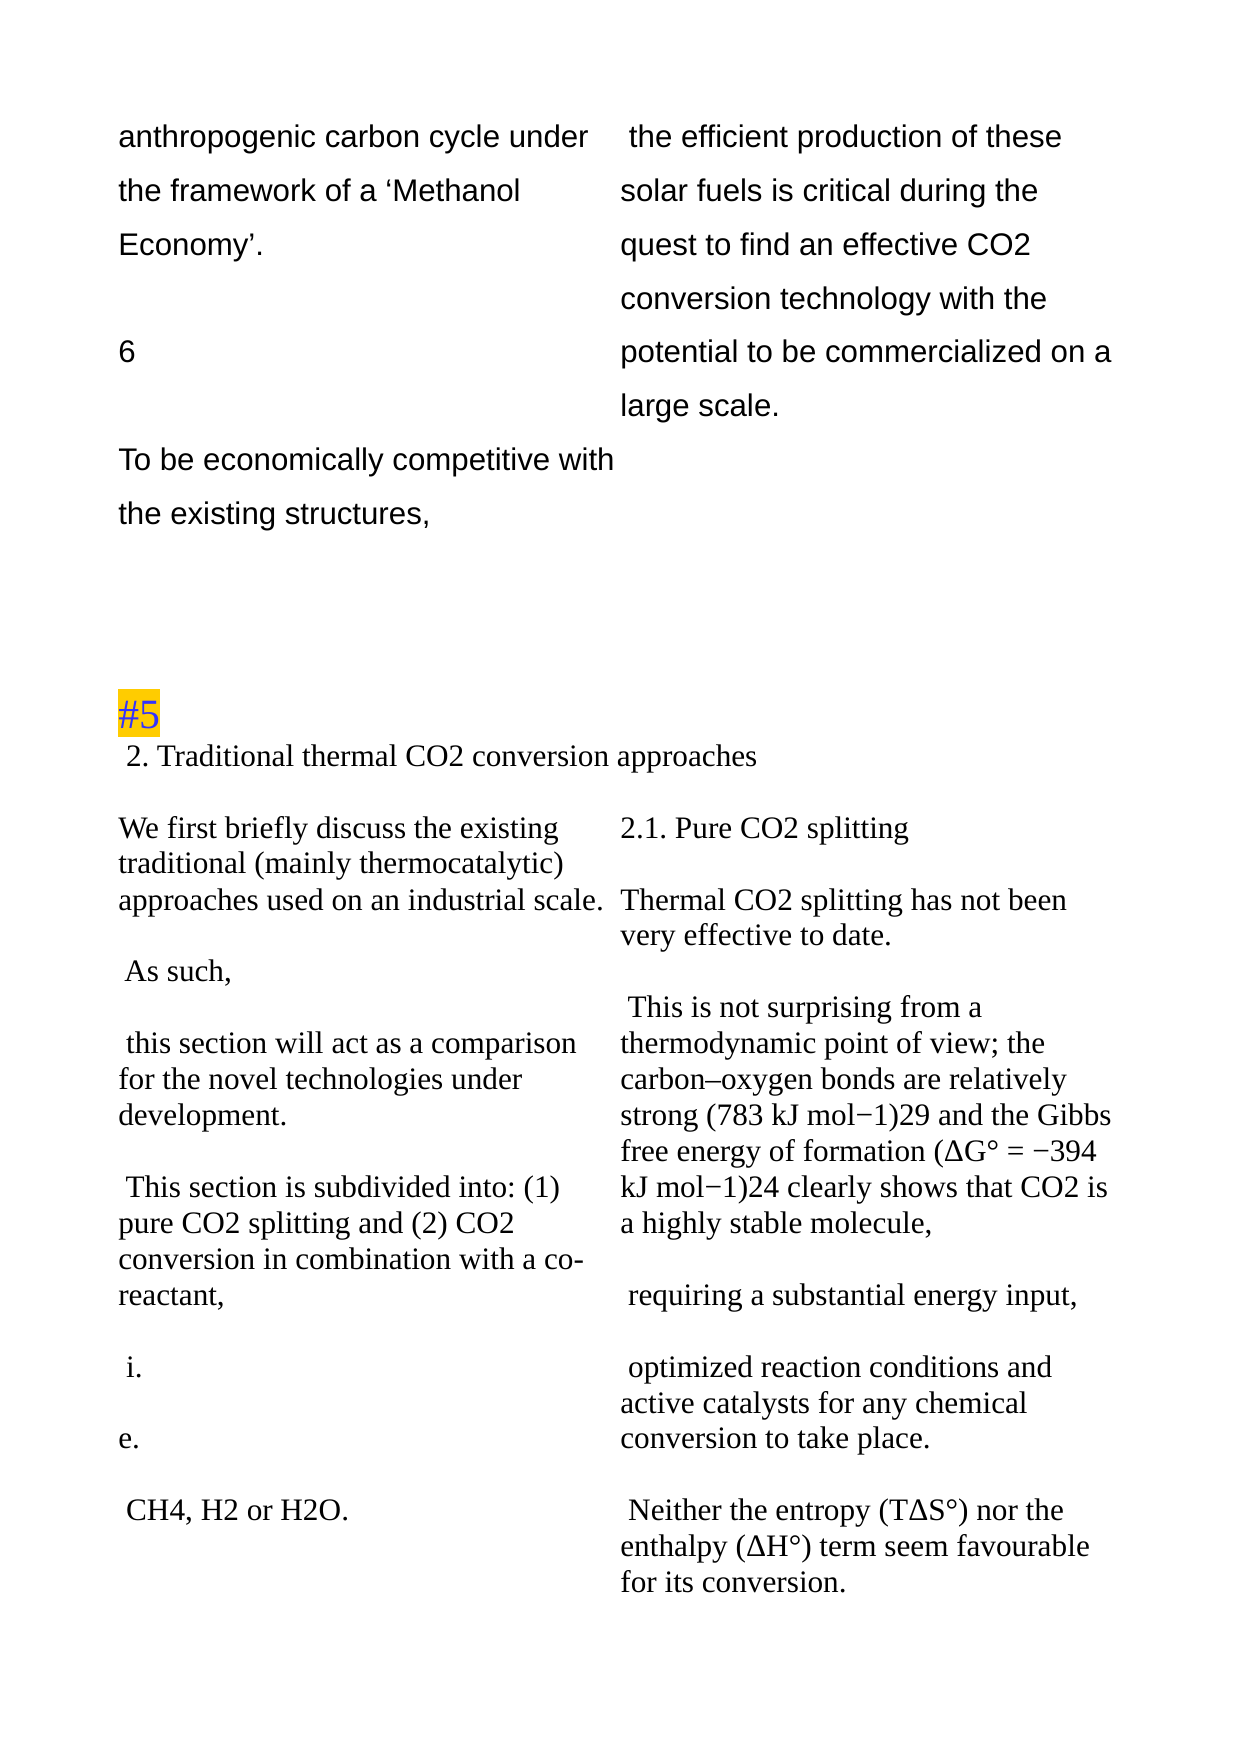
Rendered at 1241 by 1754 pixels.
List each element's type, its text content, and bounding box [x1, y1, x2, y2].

text #5 [118, 689, 1122, 737]
text 2. Traditional thermal CO2 conversion approaches [118, 737, 1122, 773]
text i. [118, 1348, 620, 1384]
text optimized reaction conditions and active catalysts for any chemical conversion to take place. [620, 1348, 1122, 1456]
text anthropogenic carbon cycle under the framework of a ‘Methanol Economy’. [118, 118, 620, 262]
text As such, [118, 953, 620, 988]
text 2.1. Pure CO2 splitting [620, 809, 1122, 845]
text We first briefly discuss the existing traditional (mainly thermocatalytic) approaches used on an industrial scale. [118, 809, 620, 917]
text the efficient production of these solar fuels is critical during the quest to find an effective CO2 conversion technology with the potential to be commercialized on a large scale. [620, 118, 1122, 423]
text 6 [118, 333, 620, 369]
text Thermal CO2 splitting has not been very effective to date. [620, 881, 1122, 953]
text CH4, H2 or H2O. [118, 1492, 620, 1528]
text Neither the entropy (TΔS°) nor the enthalpy (ΔH°) term seem favourable for its conversion. [620, 1492, 1122, 1599]
text This is not surprising from a thermodynamic point of view; the carbon–oxygen bonds are relatively strong (783 kJ mol−1)29 and the Gibbs free energy of formation (ΔG° = −394 kJ mol−1)24 clearly shows that CO2 is a highly stable molecule, [620, 988, 1122, 1240]
text requiring a substantial energy input, [620, 1276, 1122, 1312]
text This section is subdivided into: (1) pure CO2 splitting and (2) CO2 conversion in combination with a co-reactant, [118, 1168, 620, 1312]
text this section will act as a comparison for the novel technologies under development. [118, 1024, 620, 1132]
text To be economically competitive with the existing structures, [118, 441, 620, 531]
text e. [118, 1420, 620, 1456]
